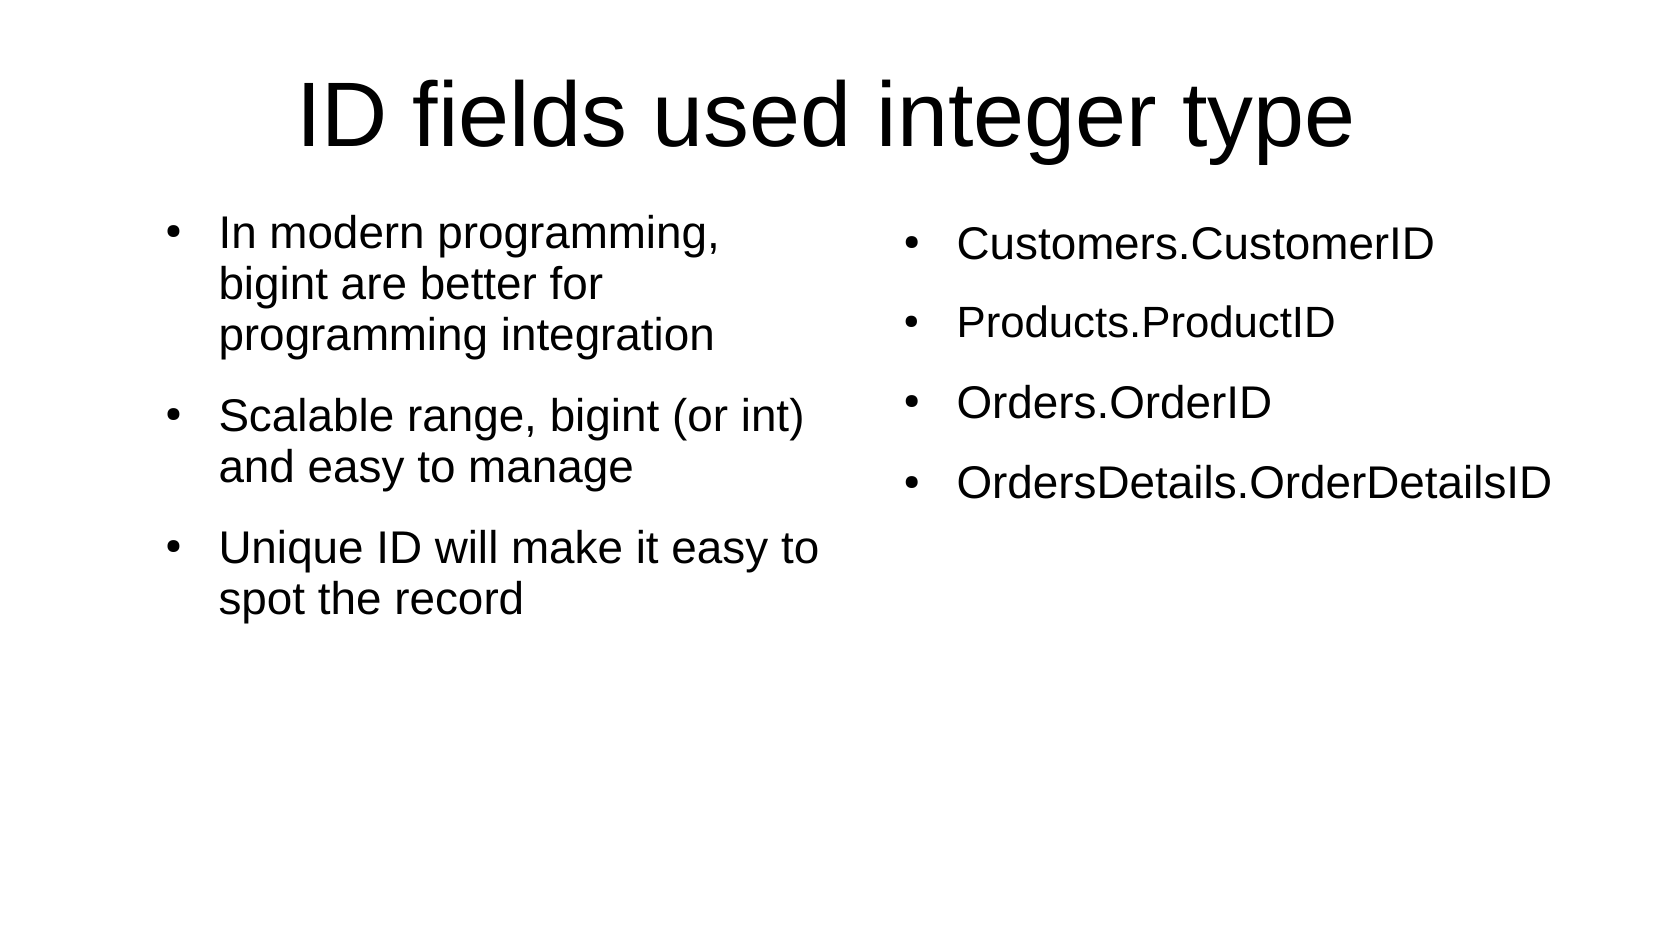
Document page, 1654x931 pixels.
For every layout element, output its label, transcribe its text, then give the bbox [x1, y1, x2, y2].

list Customers.CustomerID Products.ProductID Orders.OrderID OrdersDetails.OrderDetailsID [885, 217, 1571, 758]
title ID fields used integer type [82, 37, 1571, 193]
list In modern programming, bigint are better for programming integration Scalable range, bigint (or int) and easy to manage Unique ID will make it easy to spot the record [147, 206, 833, 747]
